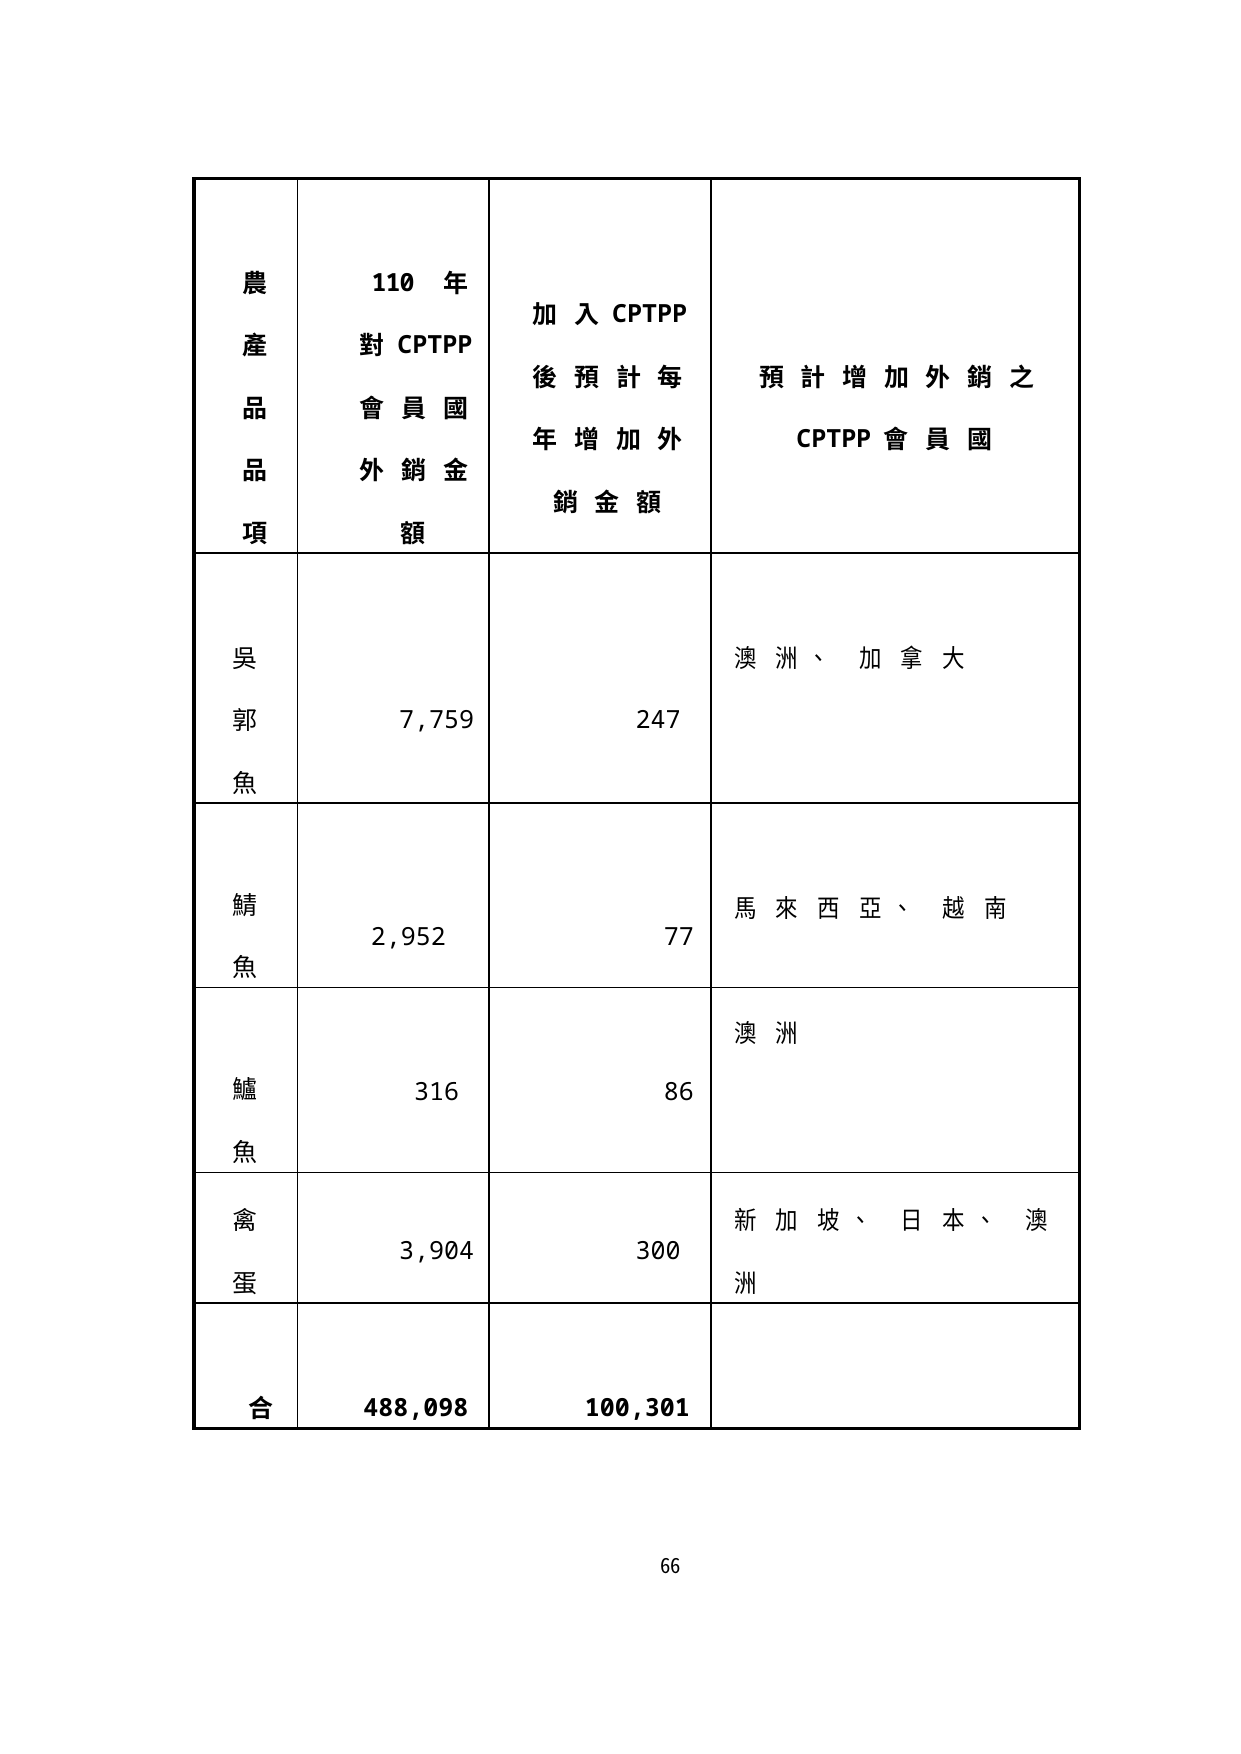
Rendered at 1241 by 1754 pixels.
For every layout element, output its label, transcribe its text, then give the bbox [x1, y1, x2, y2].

table_cell 86 [490, 988, 710, 1171]
table_cell 合 [196, 1304, 297, 1427]
table_header 110年對CPTPP會員國外銷金額 [298, 180, 488, 552]
table_cell 澳洲、加拿大 [712, 554, 1078, 802]
table_cell 77 [490, 804, 710, 987]
table_cell 鱸魚 [196, 988, 297, 1171]
table_cell 488,098 [298, 1304, 488, 1427]
table_cell 7,759 [298, 554, 488, 802]
table_cell 100,301 [490, 1304, 710, 1427]
table_cell 3,904 [298, 1173, 488, 1302]
table_cell 禽蛋 [196, 1173, 297, 1302]
table_cell 吳郭魚 [196, 554, 297, 802]
table_cell [712, 1304, 1078, 1427]
table_cell 新加坡、日本、澳洲 [712, 1173, 1078, 1302]
table_cell 247 [490, 554, 710, 802]
table_cell 馬來西亞、越南 [712, 804, 1078, 987]
table_header 農產品品項 [196, 180, 297, 552]
table_cell 澳洲 [712, 988, 1078, 1171]
table_cell 2,952 [298, 804, 488, 987]
table_cell 300 [490, 1173, 710, 1302]
table_header 加入CPTPP後預計每年增加外銷金額 [490, 180, 710, 552]
table_cell 316 [298, 988, 488, 1171]
table_header 預計增加外銷之CPTPP會員國 [712, 180, 1078, 552]
table_cell 鯖魚 [196, 804, 297, 987]
